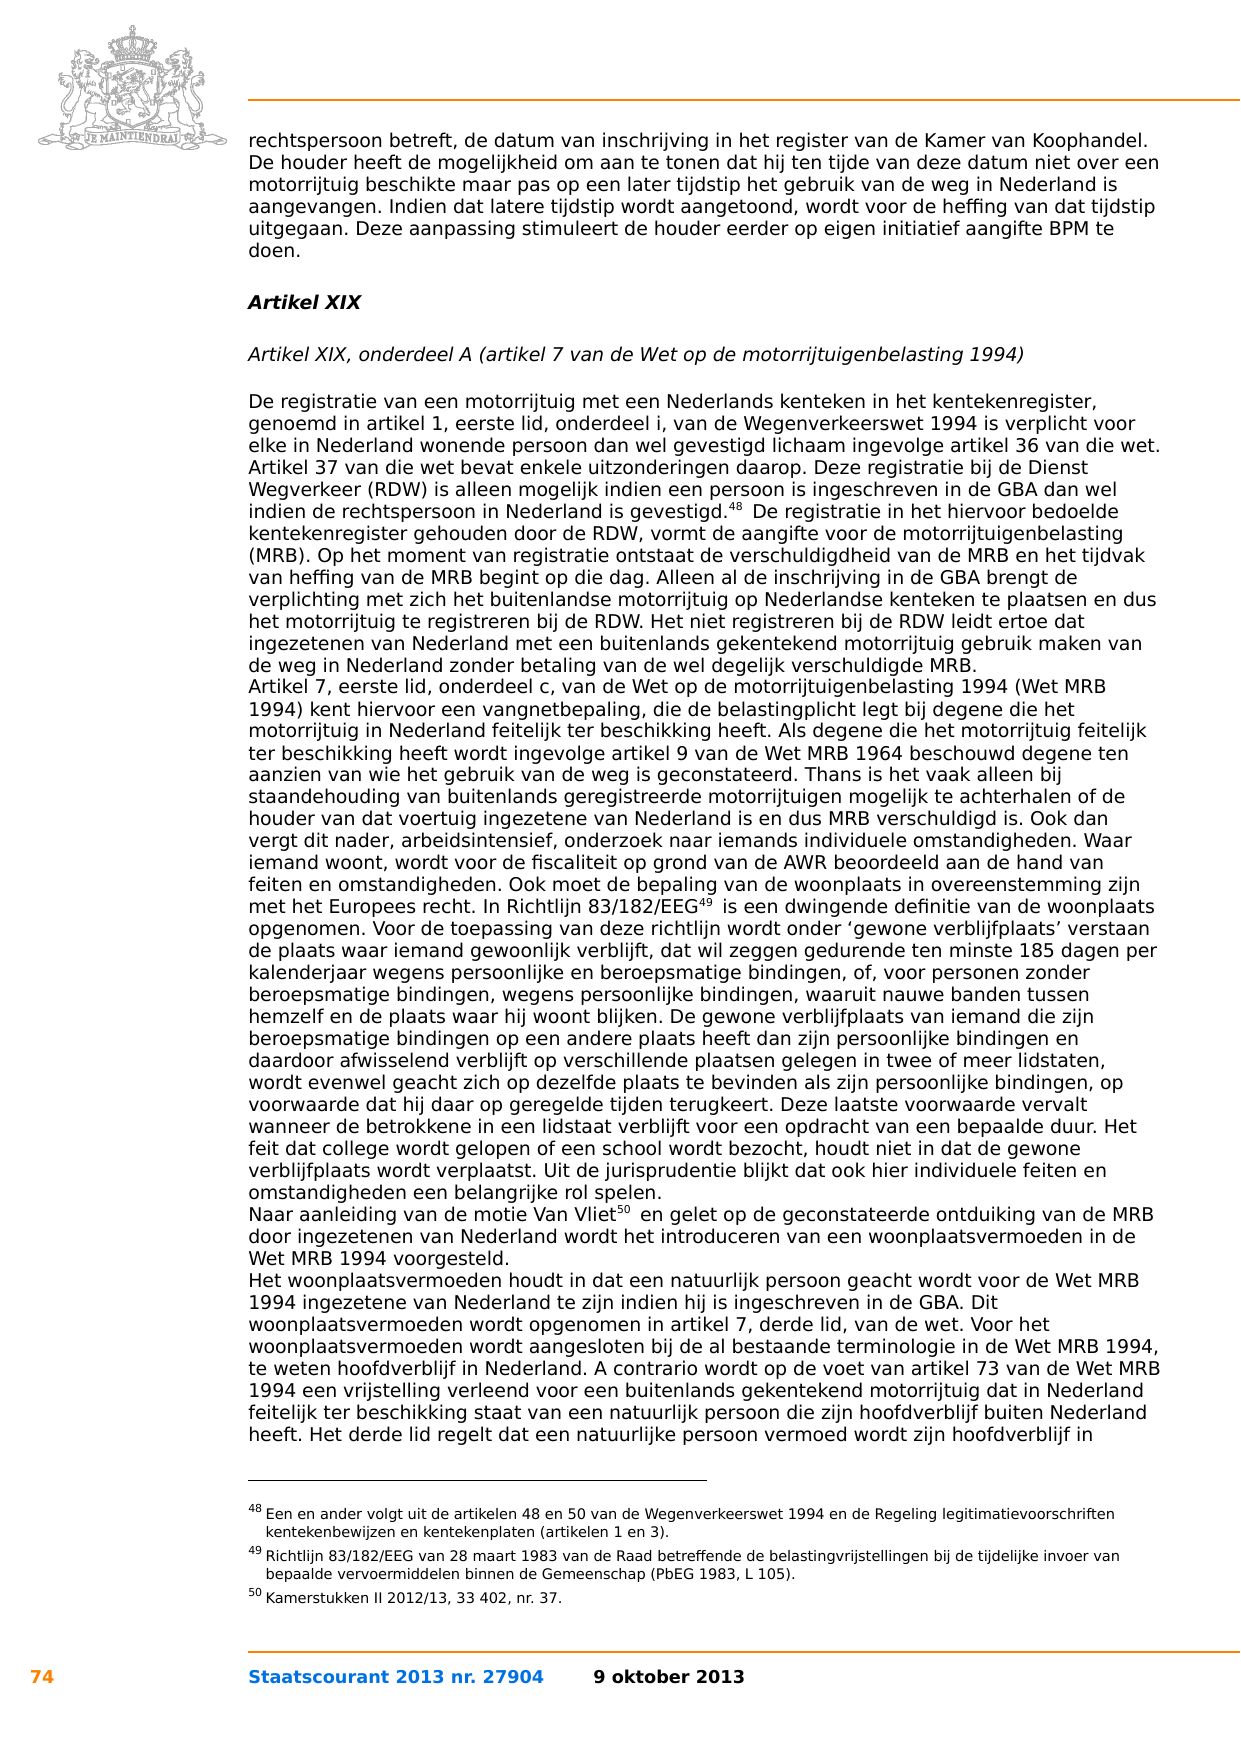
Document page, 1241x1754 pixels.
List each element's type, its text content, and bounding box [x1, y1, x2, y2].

text rechtspersoon betreft, de datum van inschrijving in het register van de Kamer van Koophandel. De houder heeft de mogelijkheid om aan te tonen dat hij ten tijde van deze datum niet over een motorrijtuig beschikte maar pas op een later tijdstip het gebruik van de weg in Nederland is aangevangen. Indien dat latere tijdstip wordt aangetoond, wordt voor de heffing van dat tijdstip uitgegaan. Deze aanpassing stimuleert de houder eerder op eigen initiatief aangifte BPM te doen. [248, 130, 1163, 262]
text Naar aanleiding van de motie Van Vliet en gelet op de geconstateerde ontduiking van de MRB door ingezetenen van Nederland wordt het introduceren van een woonplaatsvermoeden in de Wet MRB 1994 voorgesteld. [248, 1204, 1163, 1270]
text De registratie van een motorrijtuig met een Nederlands kenteken in het kentekenregister, genoemd in artikel 1, eerste lid, onderdeel i, van de Wegenverkeerswet 1994 is verplicht voor elke in Nederland wonende persoon dan wel gevestigd lichaam ingevolge artikel 36 van die wet. Artikel 37 van die wet bevat enkele uitzonderingen daarop. Deze registratie bij de Dienst Wegverkeer (RDW) is alleen mogelijk indien een persoon is ingeschreven in de GBA dan wel indien de rechtspersoon in Nederland is gevestigd. De registratie in het hiervoor bedoelde kentekenregister gehouden door de RDW, vormt de aangifte voor de motorrijtuigenbelasting (MRB). Op het moment van registratie ontstaat de verschuldigdheid van de MRB en het tijdvak van heffing van de MRB begint op die dag. Alleen al de inschrijving in de GBA brengt de verplichting met zich het buitenlandse motorrijtuig op Nederlandse kenteken te plaatsen en dus het motorrijtuig te registreren bij de RDW. Het niet registreren bij de RDW leidt ertoe dat ingezetenen van Nederland met een buitenlands gekentekend motorrijtuig gebruik maken van de weg in Nederland zonder betaling van de wel degelijk verschuldigde MRB. [248, 391, 1163, 676]
text Het woonplaatsvermoeden houdt in dat een natuurlijk persoon geacht wordt voor de Wet MRB 1994 ingezetene van Nederland te zijn indien hij is ingeschreven in de GBA. Dit woonplaatsvermoeden wordt opgenomen in artikel 7, derde lid, van de wet. Voor het woonplaatsvermoeden wordt aangesloten bij de al bestaande terminologie in de Wet MRB 1994, te weten hoofdverblijf in Nederland. A contrario wordt op de voet van artikel 73 van de Wet MRB 1994 een vrijstelling verleend voor een buitenlands gekentekend motorrijtuig dat in Nederland feitelijk ter beschikking staat van een natuurlijk persoon die zijn hoofdverblijf buiten Nederland heeft. Het derde lid regelt dat een natuurlijke persoon vermoed wordt zijn hoofdverblijf in [248, 1270, 1163, 1446]
picture [38, 25, 227, 150]
text Een en ander volgt uit de artikelen 48 en 50 van de Wegenverkeerswet 1994 en de Regeling legitimatievoorschriften kentekenbewijzen en kentekenplaten (artikelen 1 en 3). [248, 1502, 1163, 1541]
text Kamerstukken II 2012/13, 33 402, nr. 37. [248, 1586, 1163, 1608]
text Richtlijn 83/182/EEG van 28 maart 1983 van de Raad betreffende de belastingvrijstellingen bij de tijdelijke invoer van bepaalde vervoermiddelen binnen de Gemeenschap (PbEG 1983, L 105). [248, 1544, 1163, 1583]
subtitle Artikel XIX [248, 292, 1163, 314]
subtitle Artikel XIX, onderdeel A (artikel 7 van de Wet op de motorrijtuigenbelasting 1994) [248, 344, 1163, 366]
text Artikel 7, eerste lid, onderdeel c, van de Wet op de motorrijtuigenbelasting 1994 (Wet MRB 1994) kent hiervoor een vangnetbepaling, die de belastingplicht legt bij degene die het motorrijtuig in Nederland feitelijk ter beschikking heeft. Als degene die het motorrijtuig feitelijk ter beschikking heeft wordt ingevolge artikel 9 van de Wet MRB 1964 beschouwd degene ten aanzien van wie het gebruik van de weg is geconstateerd. Thans is het vaak alleen bij staandehouding van buitenlands geregistreerde motorrijtuigen mogelijk te achterhalen of de houder van dat voertuig ingezetene van Nederland is en dus MRB verschuldigd is. Ook dan vergt dit nader, arbeidsintensief, onderzoek naar iemands individuele omstandigheden. Waar iemand woont, wordt voor de fiscaliteit op grond van de AWR beoordeeld aan de hand van feiten en omstandigheden. Ook moet de bepaling van de woonplaats in overeenstemming zijn met het Europees recht. In Richtlijn 83/182/EEG is een dwingende definitie van de woonplaats opgenomen. Voor de toepassing van deze richtlijn wordt onder ‘gewone verblijfplaats’ verstaan de plaats waar iemand gewoonlijk verblijft, dat wil zeggen gedurende ten minste 185 dagen per kalenderjaar wegens persoonlijke en beroepsmatige bindingen, of, voor personen zonder beroepsmatige bindingen, wegens persoonlijke bindingen, waaruit nauwe banden tussen hemzelf en de plaats waar hij woont blijken. De gewone verblijfplaats van iemand die zijn beroepsmatige bindingen op een andere plaats heeft dan zijn persoonlijke bindingen en daardoor afwisselend verblijft op verschillende plaatsen gelegen in twee of meer lidstaten, wordt evenwel geacht zich op dezelfde plaats te bevinden als zijn persoonlijke bindingen, op voorwaarde dat hij daar op geregelde tijden terugkeert. Deze laatste voorwaarde vervalt wanneer de betrokkene in een lidstaat verblijft voor een opdracht van een bepaalde duur. Het feit dat college wordt gelopen of een school wordt bezocht, houdt niet in dat de gewone verblijfplaats wordt verplaatst. Uit de jurisprudentie blijkt dat ook hier individuele feiten en omstandigheden een belangrijke rol spelen. [248, 676, 1163, 1204]
